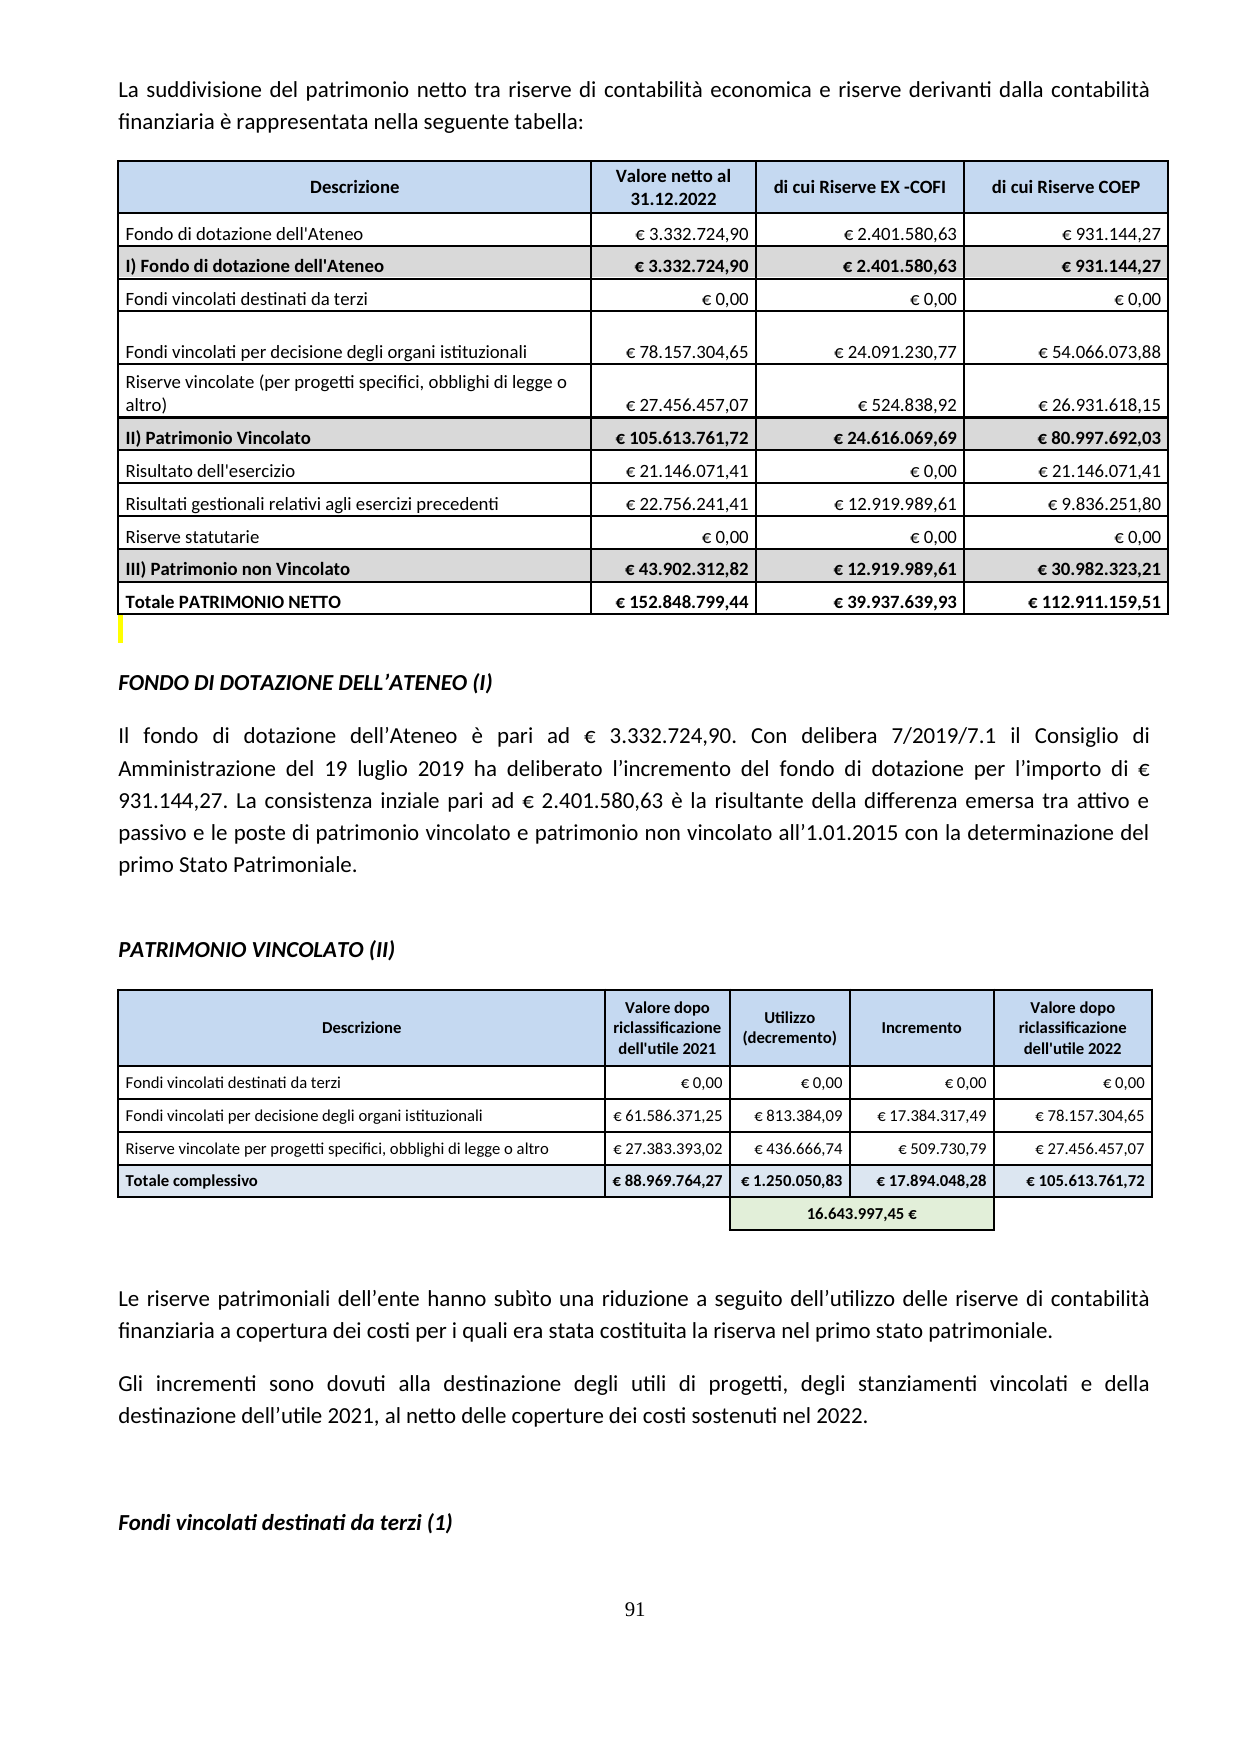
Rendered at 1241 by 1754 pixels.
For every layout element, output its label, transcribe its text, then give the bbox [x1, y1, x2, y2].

table_cell € 43.902.312,82 [592, 550, 755, 581]
table_cell € 2.401.580,63 [757, 247, 963, 277]
table_cell € 436.666,74 [731, 1133, 849, 1163]
table_cell I) Fondo di dotazione dell'Ateneo [119, 247, 590, 277]
table_cell € 0,00 [965, 280, 1167, 310]
table_cell € 931.144,27 [965, 214, 1167, 244]
table_cell Risultati gestionali relativi agli esercizi precedenti [119, 484, 590, 515]
table_cell € 0,00 [731, 1067, 849, 1098]
table_cell € 0,00 [592, 517, 755, 548]
table_cell 16.643.997,45 € [731, 1198, 993, 1229]
table_cell € 931.144,27 [965, 247, 1167, 277]
table_cell € 509.730,79 [851, 1133, 993, 1163]
table_cell € 112.911.159,51 [965, 583, 1167, 613]
table_cell Risultato dell'esercizio [119, 451, 590, 482]
table_cell € 1.250.050,83 [731, 1166, 849, 1196]
table_cell [995, 1198, 1152, 1229]
table_cell Riserve vincolate (per progetti specifici, obblighi di legge o altro) [119, 365, 590, 416]
table_cell € 24.091.230,77 [757, 312, 963, 363]
table_cell € 524.838,92 [757, 365, 963, 416]
table_cell € 27.456.457,07 [592, 365, 755, 416]
table_header Valore dopo riclassificazione dell'utile 2022 [995, 991, 1151, 1065]
text Fondi vincolati destinati da terzi (1) [118, 1508, 1152, 1536]
table_cell € 22.756.241,41 [592, 484, 755, 515]
text FONDO DI DOTAZIONE DELL’ATENEO (I) [118, 668, 1152, 696]
table_cell € 21.146.071,41 [965, 451, 1167, 482]
table_cell € 21.146.071,41 [592, 451, 755, 482]
table_cell € 0,00 [757, 517, 963, 548]
table_cell € 3.332.724,90 [592, 214, 755, 244]
table_header Incremento [851, 991, 993, 1065]
table_cell € 813.384,09 [731, 1100, 849, 1131]
table_cell € 12.919.989,61 [757, 550, 963, 581]
table_cell II) Patrimonio Vincolato [119, 419, 590, 449]
table_cell € 24.616.069,69 [757, 419, 963, 449]
table_cell [605, 1198, 729, 1229]
table_cell € 0,00 [592, 280, 755, 310]
table_cell Fondo di dotazione dell'Ateneo [119, 214, 590, 244]
table_cell € 0,00 [606, 1067, 729, 1098]
table_cell € 152.848.799,44 [592, 583, 755, 613]
text Gli incrementi sono dovuti alla destinazione degli utili di progetti, degli stanziamenti vincolati e della destinazione dell’utile 2021, al netto delle coperture dei costi sostenuti nel 2022. [118, 1369, 1152, 1429]
table_cell [118, 1198, 605, 1229]
table_cell € 54.066.073,88 [965, 312, 1167, 363]
table_cell Fondi vincolati destinati da terzi [119, 280, 590, 310]
table_cell Totale complessivo [119, 1166, 604, 1196]
table_cell € 9.836.251,80 [965, 484, 1167, 515]
table_cell € 27.383.393,02 [606, 1133, 729, 1163]
table_cell € 88.969.764,27 [606, 1166, 729, 1196]
table_cell Fondi vincolati per decisione degli organi istituzionali [119, 1100, 604, 1131]
table_header Descrizione [119, 991, 604, 1065]
table_cell € 78.157.304,65 [592, 312, 755, 363]
table_cell € 17.894.048,28 [851, 1166, 993, 1196]
table_header di cui Riserve EX -COFI [757, 162, 963, 212]
table_cell € 78.157.304,65 [995, 1100, 1151, 1131]
table_cell € 3.332.724,90 [592, 247, 755, 277]
table_header Descrizione [119, 162, 590, 212]
table_header di cui Riserve COEP [965, 162, 1167, 212]
table_cell Totale PATRIMONIO NETTO [119, 583, 590, 613]
table_cell € 12.919.989,61 [757, 484, 963, 515]
table_cell € 39.937.639,93 [757, 583, 963, 613]
table_header Valore netto al 31.12.2022 [592, 162, 755, 212]
text Il fondo di dotazione dell’Ateneo è pari ad € 3.332.724,90. Con delibera 7/2019/7.1 il Consiglio di Amministrazione del 19 luglio 2019 ha deliberato l’incremento del fondo di dotazione per l’importo di € 931.144,27. La consistenza inziale pari ad € 2.401.580,63 è la risultante della differenza emersa tra attivo e passivo e le poste di patrimonio vincolato e patrimonio non vincolato all’1.01.2015 con la determinazione del primo Stato Patrimoniale. [118, 721, 1152, 878]
table_cell € 0,00 [995, 1067, 1151, 1098]
text Le riserve patrimoniali dell’ente hanno subìto una riduzione a seguito dell’utilizzo delle riserve di contabilità finanziaria a copertura dei costi per i quali era stata costituita la riserva nel primo stato patrimoniale. [118, 1284, 1152, 1344]
text PATRIMONIO VINCOLATO (II) [118, 935, 1152, 963]
table_header Utilizzo (decremento) [731, 991, 849, 1065]
table_cell € 61.586.371,25 [606, 1100, 729, 1131]
table_cell € 105.613.761,72 [592, 419, 755, 449]
table_cell € 0,00 [851, 1067, 993, 1098]
table_cell Fondi vincolati destinati da terzi [119, 1067, 604, 1098]
table_cell € 17.384.317,49 [851, 1100, 993, 1131]
table_cell € 2.401.580,63 [757, 214, 963, 244]
table_cell Riserve vincolate per progetti specifici, obblighi di legge o altro [119, 1133, 604, 1163]
table_cell € 0,00 [757, 451, 963, 482]
table_cell € 105.613.761,72 [995, 1166, 1151, 1196]
table_cell Fondi vincolati per decisione degli organi istituzionali [119, 312, 590, 363]
table_cell € 0,00 [757, 280, 963, 310]
table_cell € 26.931.618,15 [965, 365, 1167, 416]
table_cell III) Patrimonio non Vincolato [119, 550, 590, 581]
text La suddivisione del patrimonio netto tra riserve di contabilità economica e riserve derivanti dalla contabilità finanziaria è rappresentata nella seguente tabella: [118, 75, 1152, 135]
table_cell € 0,00 [965, 517, 1167, 548]
table_cell Riserve statutarie [119, 517, 590, 548]
table_cell € 80.997.692,03 [965, 419, 1167, 449]
table_cell € 27.456.457,07 [995, 1133, 1151, 1163]
table_cell € 30.982.323,21 [965, 550, 1167, 581]
table_header Valore dopo riclassificazione dell'utile 2021 [606, 991, 729, 1065]
